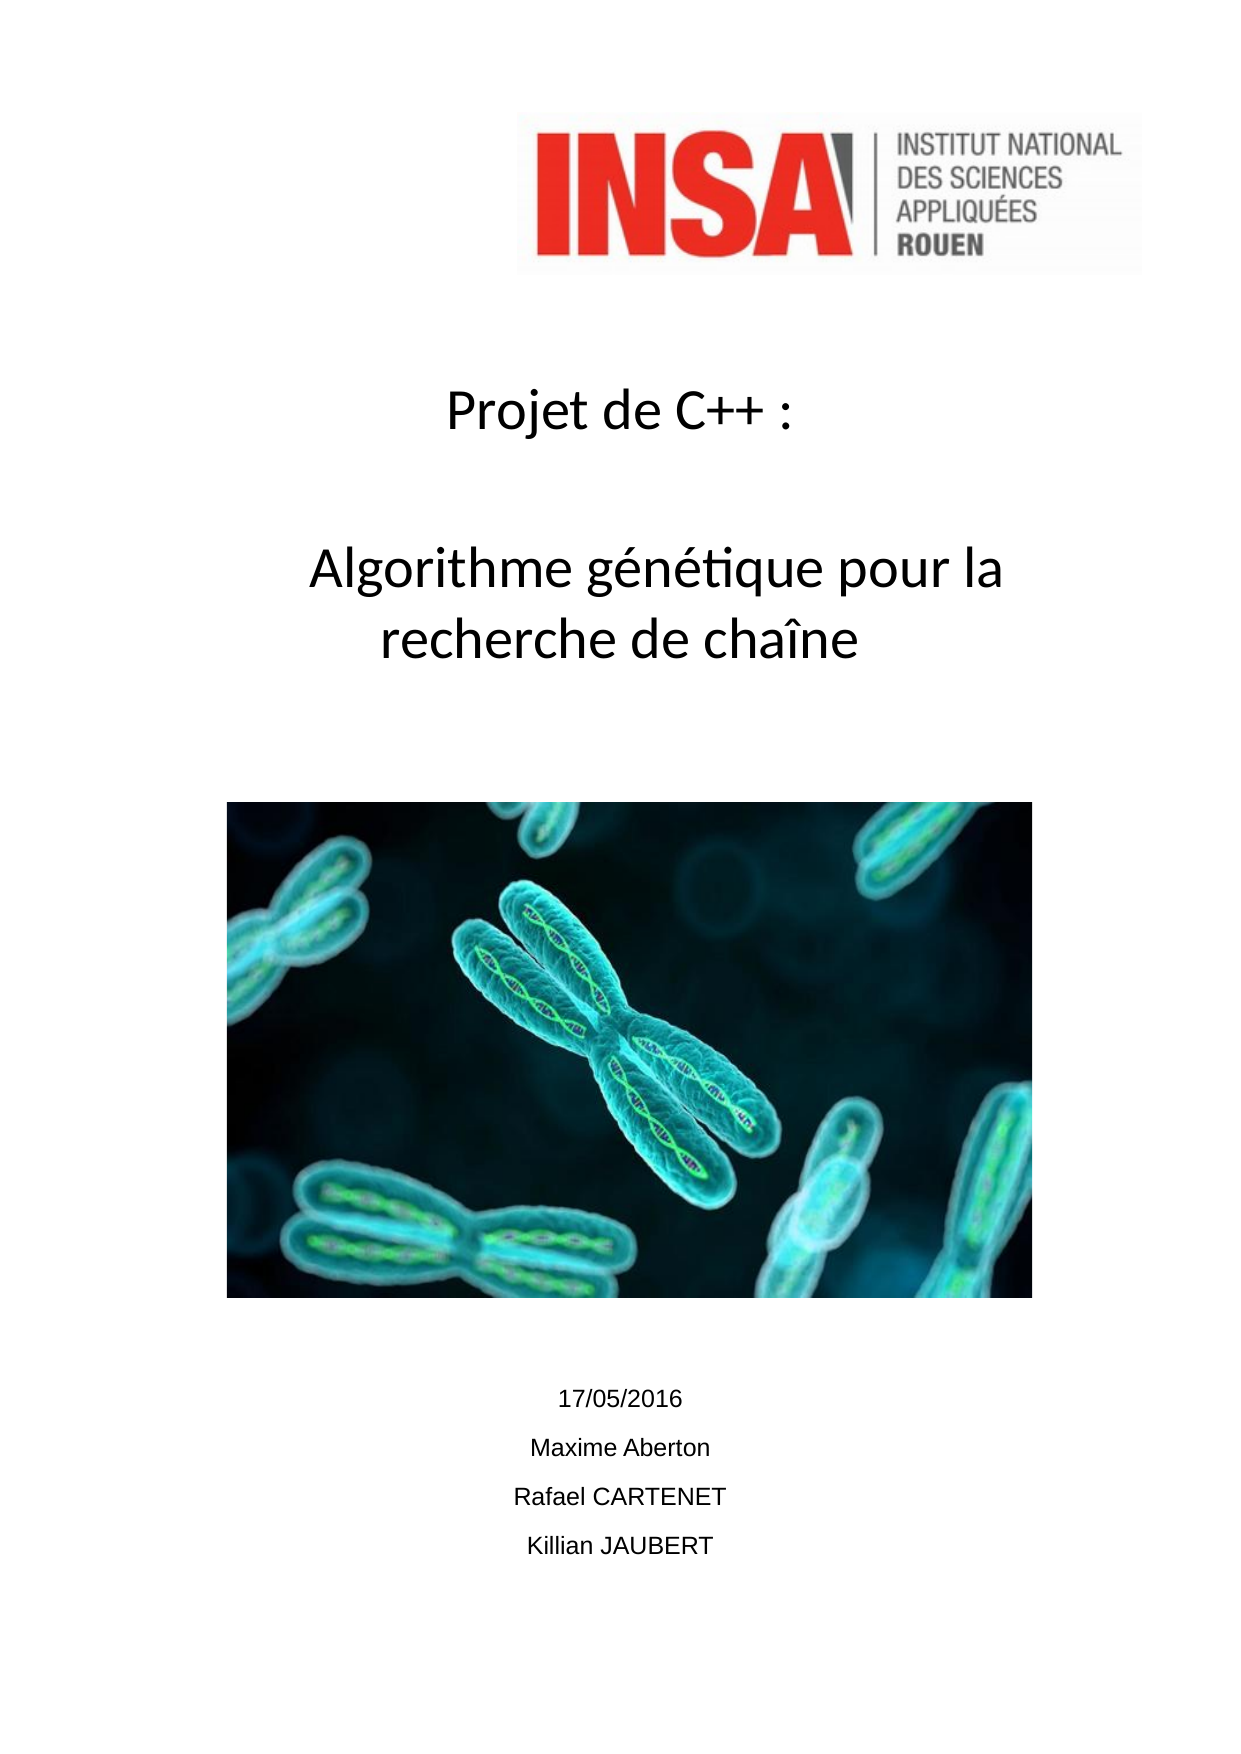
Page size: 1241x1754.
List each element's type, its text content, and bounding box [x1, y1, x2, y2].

title Algorithme génétique pour la recherche de chaîne [118, 531, 1122, 673]
text Killian JAUBERT [118, 1531, 1122, 1559]
text Rafael CARTENET [118, 1482, 1122, 1511]
picture [517, 112, 1142, 275]
text 17/05/2016 [118, 1384, 1122, 1412]
title Projet de C++ : [118, 373, 1122, 444]
picture [226, 802, 1033, 1298]
text Maxime Aberton [118, 1433, 1122, 1461]
